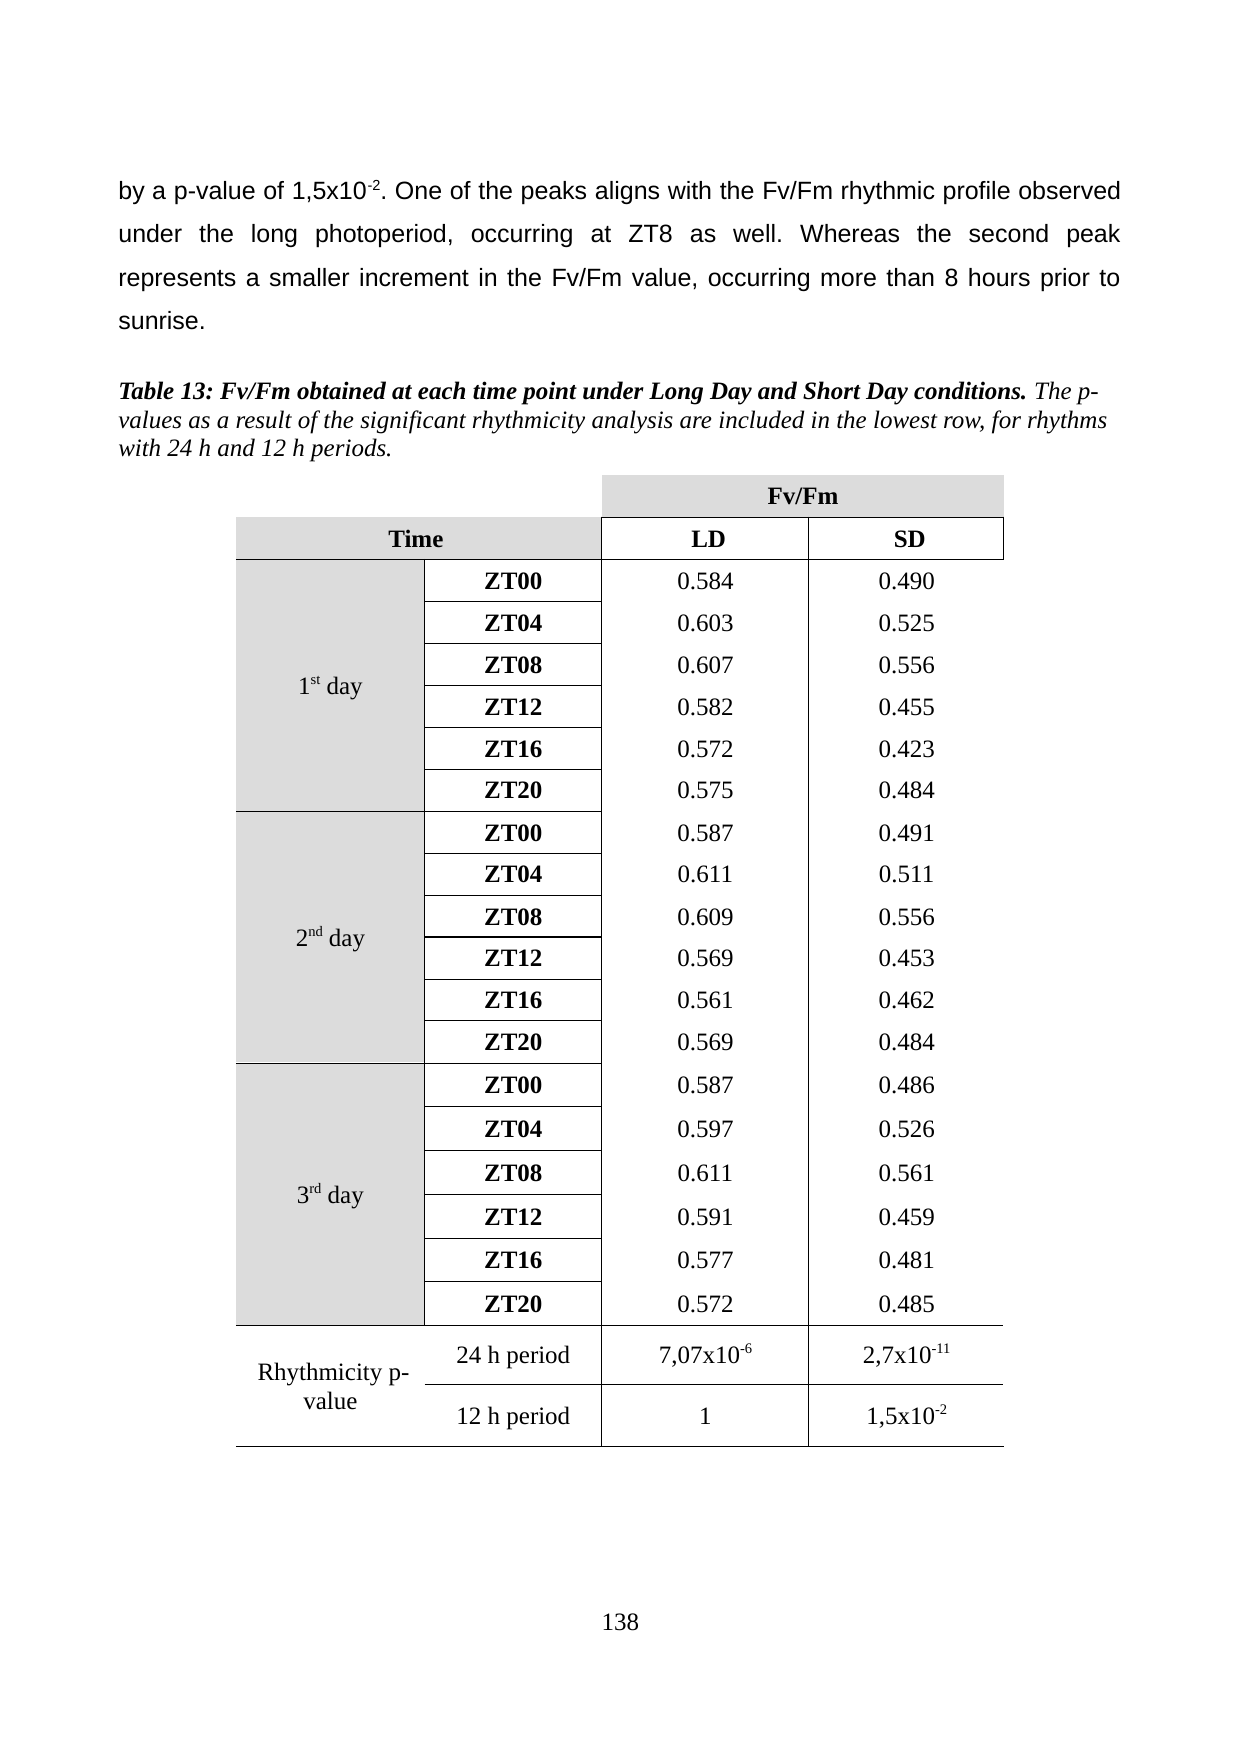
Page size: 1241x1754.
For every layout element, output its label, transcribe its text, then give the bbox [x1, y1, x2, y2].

table_cell ZT20 [425, 1282, 601, 1325]
table_cell ZT04 [425, 602, 601, 643]
table_header [425, 475, 602, 517]
table_header [236, 475, 424, 517]
table_cell 0,597 [602, 1106, 808, 1150]
text by a p-value of 1,5x10-2. One of the peaks aligns with the Fv/Fm rhythmic profile observed under the long photoperiod, occurring at ZT8 as well. Whereas the second peak represents a smaller increment in the Fv/Fm value, occurring more than 8 hours prior to sunrise. [118, 176, 1122, 334]
table_cell Rhythmicity p-value [236, 1326, 424, 1446]
table_cell 0,490 [809, 560, 1004, 601]
table_cell ZT00 [425, 812, 601, 852]
table_cell 0,607 [602, 643, 808, 684]
table_header Fv/Fm [602, 475, 1004, 517]
table_cell 0,485 [809, 1281, 1004, 1325]
table_cell 3rd day [236, 1064, 424, 1325]
table_cell 0,584 [602, 560, 808, 601]
table_cell 0,462 [809, 979, 1004, 1020]
table_cell ZT16 [425, 1239, 601, 1281]
table_cell 0,591 [602, 1194, 808, 1237]
table_cell 0,569 [602, 1020, 808, 1062]
table_cell 0,611 [602, 1150, 808, 1194]
table_cell ZT20 [425, 770, 601, 811]
table_cell ZT12 [425, 686, 601, 727]
table_cell 1,5x10-2 [809, 1384, 1004, 1446]
table_cell 0,525 [809, 601, 1004, 643]
table_cell 0,511 [809, 853, 1004, 894]
table_cell ZT12 [425, 1195, 601, 1237]
table_cell ZT00 [425, 1064, 601, 1106]
table_cell ZT12 [425, 938, 601, 978]
table_cell 0,572 [602, 727, 808, 768]
table_cell SD [809, 518, 1003, 559]
table_cell ZT08 [425, 1151, 601, 1194]
table_cell 0,423 [809, 727, 1004, 768]
table_cell Time [236, 517, 601, 559]
table_cell 0,575 [602, 769, 808, 811]
table_cell 0,481 [809, 1238, 1004, 1281]
text Table 13: Fv/Fm obtained at each time point under Long Day and Short Day conditions. The p-values as a result of the significant rhythmicity analysis are included in the lowest row, for rhythms with 24 h and 12 h periods. [118, 376, 1122, 462]
table_cell 0,611 [602, 853, 808, 894]
table_cell 0,486 [809, 1063, 1004, 1106]
table_cell 0,582 [602, 685, 808, 727]
table_cell 0,453 [809, 936, 1004, 978]
table_cell 0,572 [602, 1281, 808, 1325]
table_cell LD [602, 518, 808, 559]
table_cell 0,561 [809, 1150, 1004, 1194]
table_cell ZT16 [425, 980, 601, 1020]
table_cell 0,526 [809, 1106, 1004, 1150]
table_cell 0,455 [809, 685, 1004, 727]
table_cell ZT08 [425, 644, 601, 684]
table_cell 0,484 [809, 769, 1004, 811]
table_cell ZT08 [425, 896, 601, 936]
table_cell 0,491 [809, 811, 1004, 852]
table_cell 7,07x10-6 [602, 1326, 808, 1383]
table_cell ZT16 [425, 728, 601, 768]
table_cell 0,561 [602, 979, 808, 1020]
table_cell 0,556 [809, 643, 1004, 684]
table_cell 24 h period [425, 1326, 601, 1383]
table_cell 0,484 [809, 1020, 1004, 1062]
table_cell 0,587 [602, 811, 808, 852]
table_cell 0,569 [602, 936, 808, 978]
table_cell ZT04 [425, 854, 601, 894]
table_cell 0,609 [602, 895, 808, 936]
table_cell ZT00 [425, 560, 601, 601]
table_cell 12 h period [425, 1385, 601, 1446]
table_cell ZT20 [425, 1021, 601, 1062]
table_cell 2,7x10-11 [809, 1325, 1004, 1383]
table_cell 0,603 [602, 601, 808, 643]
table_cell 0,587 [602, 1063, 808, 1106]
table_cell 0,556 [809, 895, 1004, 936]
table_cell 1 [602, 1385, 808, 1446]
table_cell ZT04 [425, 1107, 601, 1150]
table_cell 1st day [236, 560, 424, 811]
table_cell 0,577 [602, 1238, 808, 1281]
table_cell 0,459 [809, 1194, 1004, 1237]
table_cell 2nd day [236, 812, 424, 1062]
